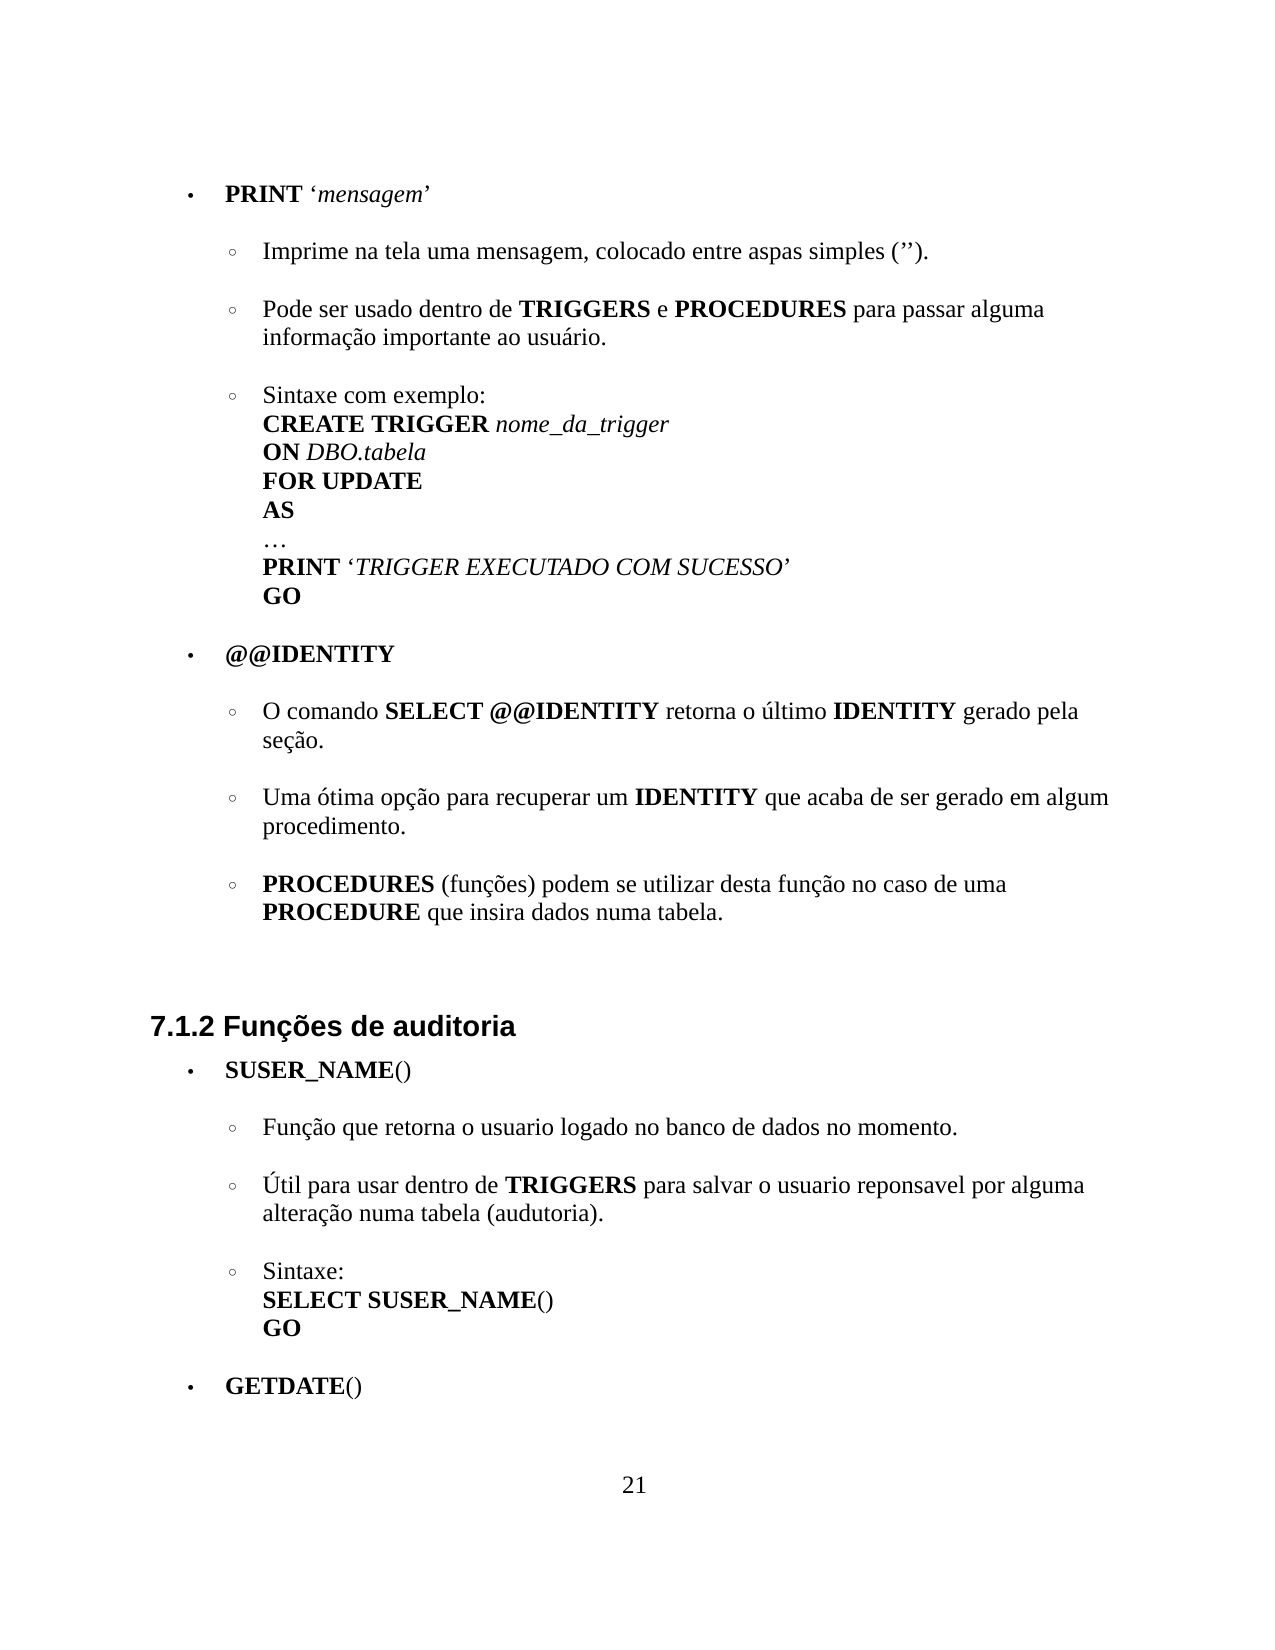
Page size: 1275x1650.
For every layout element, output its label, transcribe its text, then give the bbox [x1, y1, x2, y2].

list GETDATE() [187, 1371, 1125, 1428]
list [225, 150, 1125, 179]
list Sintaxe: SELECT SUSER_NAME() GO [225, 1256, 1125, 1371]
list PRINT ‘mensagem’ [187, 179, 1125, 236]
list Útil para usar dentro de TRIGGERS para salvar o usuario reponsavel por alguma alteração numa tabela (audutoria). [225, 1170, 1125, 1256]
list Uma ótima opção para recuperar um IDENTITY que acaba de ser gerado em algum procedimento. [225, 782, 1125, 869]
list SUSER_NAME() [187, 1055, 1125, 1112]
list Pode ser usado dentro de TRIGGERS e PROCEDURES para passar alguma informação importante ao usuário. [225, 294, 1125, 380]
list Sintaxe com exemplo: CREATE TRIGGER nome_da_trigger ON DBO.tabela FOR UPDATE AS … PRINT ‘TRIGGER EXECUTADO COM SUCESSO’ GO [225, 380, 1125, 639]
list O comando SELECT @@IDENTITY retorna o último IDENTITY gerado pela seção. [225, 696, 1125, 782]
list Imprime na tela uma mensagem, colocado entre aspas simples (’’). [225, 236, 1125, 294]
list Função que retorna o usuario logado no banco de dados no momento. [225, 1112, 1125, 1170]
list @@IDENTITY [187, 639, 1125, 696]
list PROCEDURES (funções) podem se utilizar desta função no caso de uma PROCEDURE que insira dados numa tabela. [225, 869, 1125, 955]
subtitle 7.1.2 Funções de auditoria [150, 1009, 1125, 1042]
